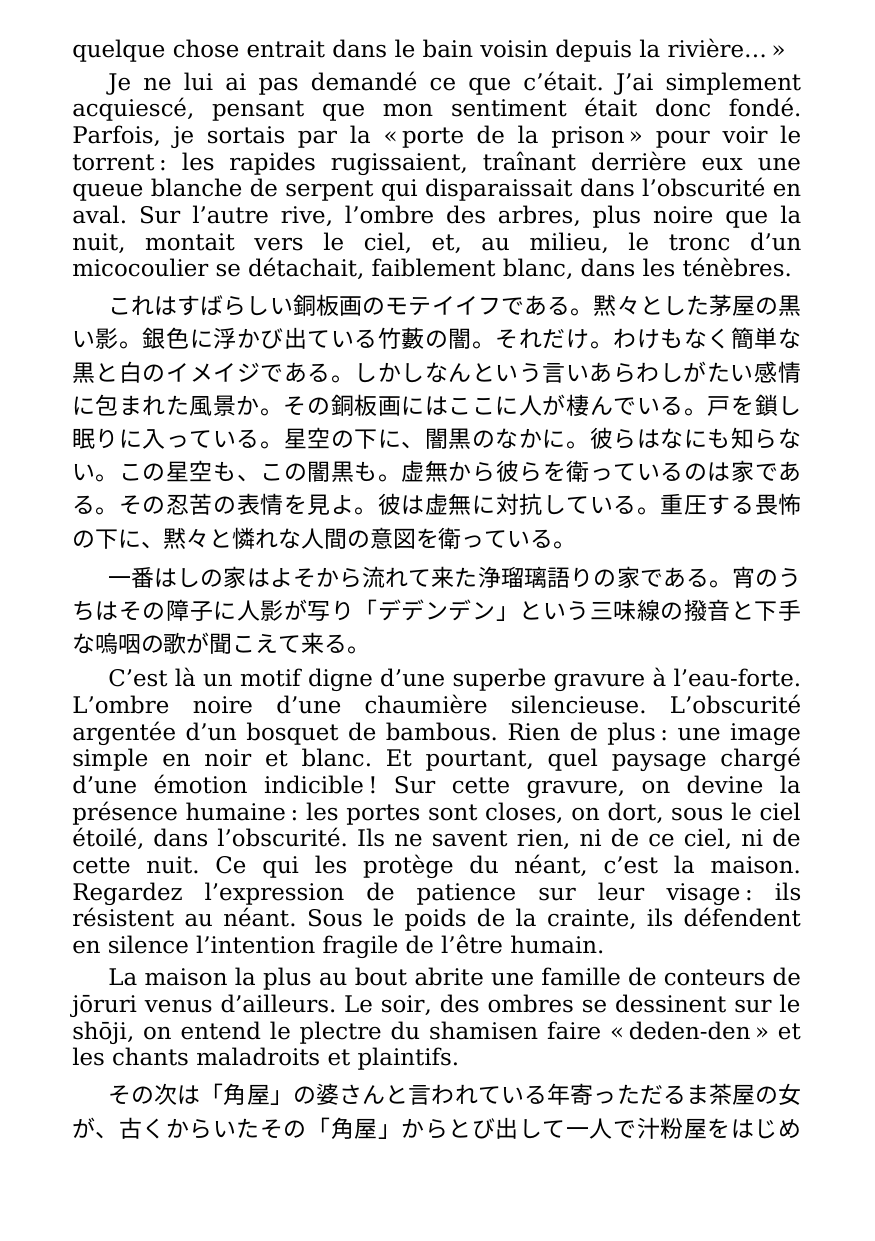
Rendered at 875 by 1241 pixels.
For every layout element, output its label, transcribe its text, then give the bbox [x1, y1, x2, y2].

text La maison la plus au bout abrite une famille de conteurs de jōruri venus d’ailleurs. Le soir, des ombres se dessinent sur le shōji, on entend le plectre du shamisen faire « deden-den » et les chants maladroits et plaintifs. [72, 964, 802, 1071]
text これはすばらしい銅板画のモテイイフである。黙々とした茅屋の黒い影。銀色に浮かび出ている竹藪の闇。それだけ。わけもなく簡単な黒と白のイメイジである。しかしなんという言いあらわしがたい感情に包まれた風景か。その銅板画にはここに人が棲んでいる。戸を鎖し眠りに入っている。星空の下に、闇黒のなかに。彼らはなにも知らない。この星空も、この闇黒も。虚無から彼らを衛っているのは家である。その忍苦の表情を見よ。彼は虚無に対抗している。重圧する畏怖の下に、黙々と憐れな人間の意図を衛っている。 [72, 288, 802, 554]
text Je ne lui ai pas demandé ce que c’était. J’ai simplement acquiescé, pensant que mon sentiment était donc fondé. Parfois, je sortais par la « porte de la prison » pour voir le torrent : les rapides rugissaient, traînant derrière eux une queue blanche de serpent qui disparaissait dans l’obscurité en aval. Sur l’autre rive, l’ombre des arbres, plus noire que la nuit, montait vers le ciel, et, au milieu, le tronc d’un micocoulier se détachait, faiblement blanc, dans les ténèbres. [72, 69, 802, 282]
text その次は「角屋」の婆さんと言われている年寄っただるま茶屋の女が、古くからいたその「角屋」からとび出して一人で汁粉屋をはじめ [72, 1077, 802, 1144]
text 一番はしの家はよそから流れて来た浄瑠璃語りの家である。宵のうちはその障子に人影が写り「デデンデン」という三味線の撥音と下手な嗚咽の歌が聞こえて来る。 [72, 560, 802, 659]
text C’est là un motif digne d’une superbe gravure à l’eau-forte. L’ombre noire d’une chaumière silencieuse. L’obscurité argentée d’un bosquet de bambous. Rien de plus : une image simple en noir et blanc. Et pourtant, quel paysage chargé d’une émotion indicible ! Sur cette gravure, on devine la présence humaine : les portes sont closes, on dort, sous le ciel étoilé, dans l’obscurité. Ils ne savent rien, ni de ce ciel, ni de cette nuit. Ce qui les protège du néant, c’est la maison. Regardez l’expression de patience sur leur visage : ils résistent au néant. Sous le poids de la crainte, ils défendent en silence l’intention fragile de l’être humain. [72, 665, 802, 959]
text quelque chose entrait dans le bain voisin depuis la rivière… » [72, 36, 802, 63]
